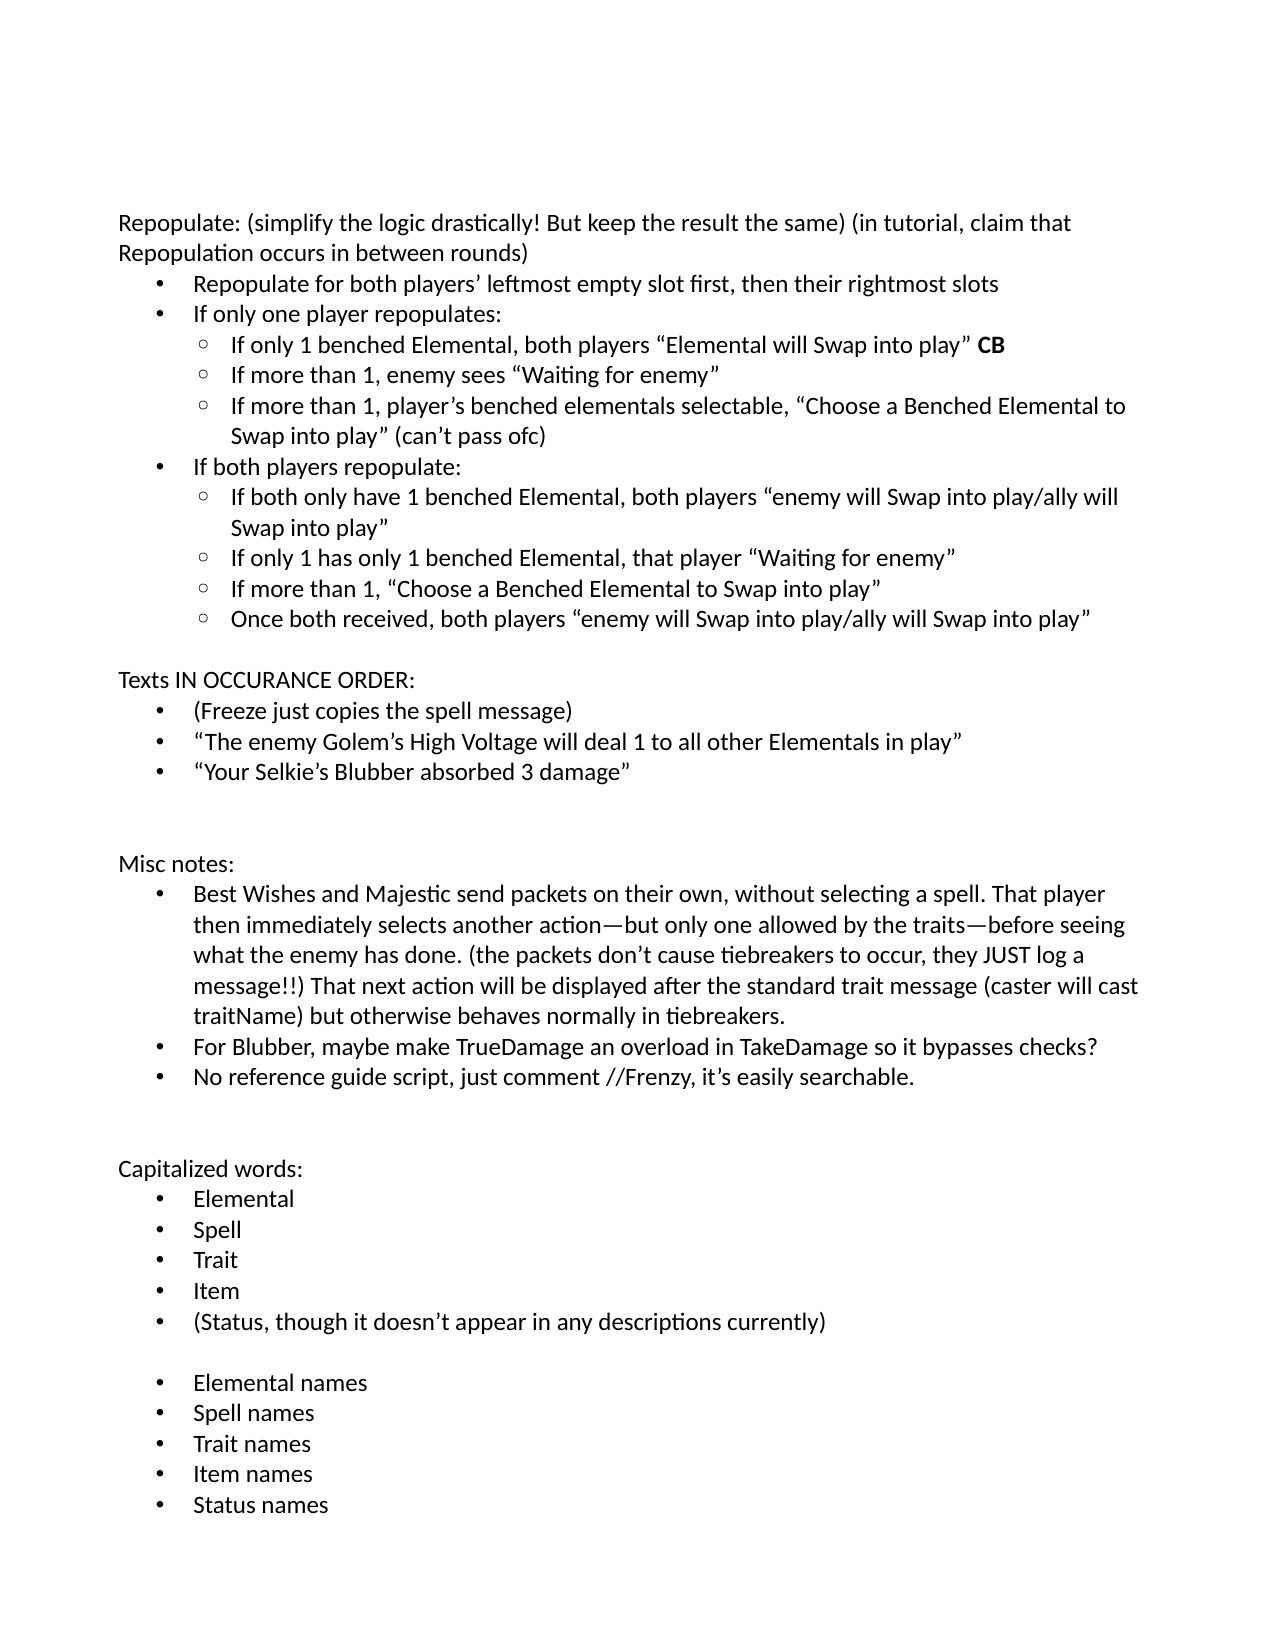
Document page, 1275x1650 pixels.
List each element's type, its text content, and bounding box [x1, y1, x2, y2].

list Spell [156, 1214, 1157, 1244]
list Item names [156, 1458, 1157, 1489]
list If both players repopulate: [156, 451, 1157, 482]
text Misc notes: [118, 848, 1157, 878]
list Repopulate for both players’ leftmost empty slot first, then their rightmost slots [156, 268, 1157, 298]
list If more than 1, player’s benched elementals selectable, “Choose a Benched Elemental to Swap into play” (can’t pass ofc) [193, 390, 1157, 451]
list If more than 1, enemy sees “Waiting for enemy” [193, 359, 1157, 390]
list Elemental [156, 1183, 1157, 1214]
list If only 1 benched Elemental, both players “Elemental will Swap into play” CB [193, 329, 1157, 359]
list “The enemy Golem’s High Voltage will deal 1 to all other Elementals in play” [156, 726, 1157, 756]
text Capitalized words: [118, 1153, 1157, 1183]
list For Blubber, maybe make TrueDamage an overload in TakeDamage so it bypasses checks? [156, 1031, 1157, 1061]
list If both only have 1 benched Elemental, both players “enemy will Swap into play/ally will Swap into play” [193, 482, 1157, 543]
text Repopulate: (simplify the logic drastically! But keep the result the same) (in tutorial, claim that Repopulation occurs in between rounds) [118, 207, 1157, 268]
list (Status, though it doesn’t appear in any descriptions currently) [156, 1306, 1157, 1336]
list Spell names [156, 1397, 1157, 1428]
list If only one player repopulates: [156, 298, 1157, 329]
list Elemental names [156, 1367, 1157, 1397]
list If more than 1, “Choose a Benched Elemental to Swap into play” [193, 573, 1157, 604]
list “Your Selkie’s Blubber absorbed 3 damage” [156, 756, 1157, 787]
list Status names [156, 1489, 1157, 1519]
list Once both received, both players “enemy will Swap into play/ally will Swap into play” [193, 604, 1157, 634]
list Trait [156, 1244, 1157, 1275]
text Texts IN OCCURANCE ORDER: [118, 665, 1157, 695]
list If only 1 has only 1 benched Elemental, that player “Waiting for enemy” [193, 543, 1157, 573]
list (Freeze just copies the spell message) [156, 695, 1157, 726]
list No reference guide script, just comment //Frenzy, it’s easily searchable. [156, 1061, 1157, 1092]
list Best Wishes and Majestic send packets on their own, without selecting a spell. That player then immediately selects another action—but only one allowed by the traits—before seeing what the enemy has done. (the packets don’t cause tiebreakers to occur, they JUST log a message!!) That next action will be displayed after the standard trait message (caster will cast traitName) but otherwise behaves normally in tiebreakers. [156, 878, 1157, 1031]
list Item [156, 1275, 1157, 1306]
list Trait names [156, 1428, 1157, 1458]
